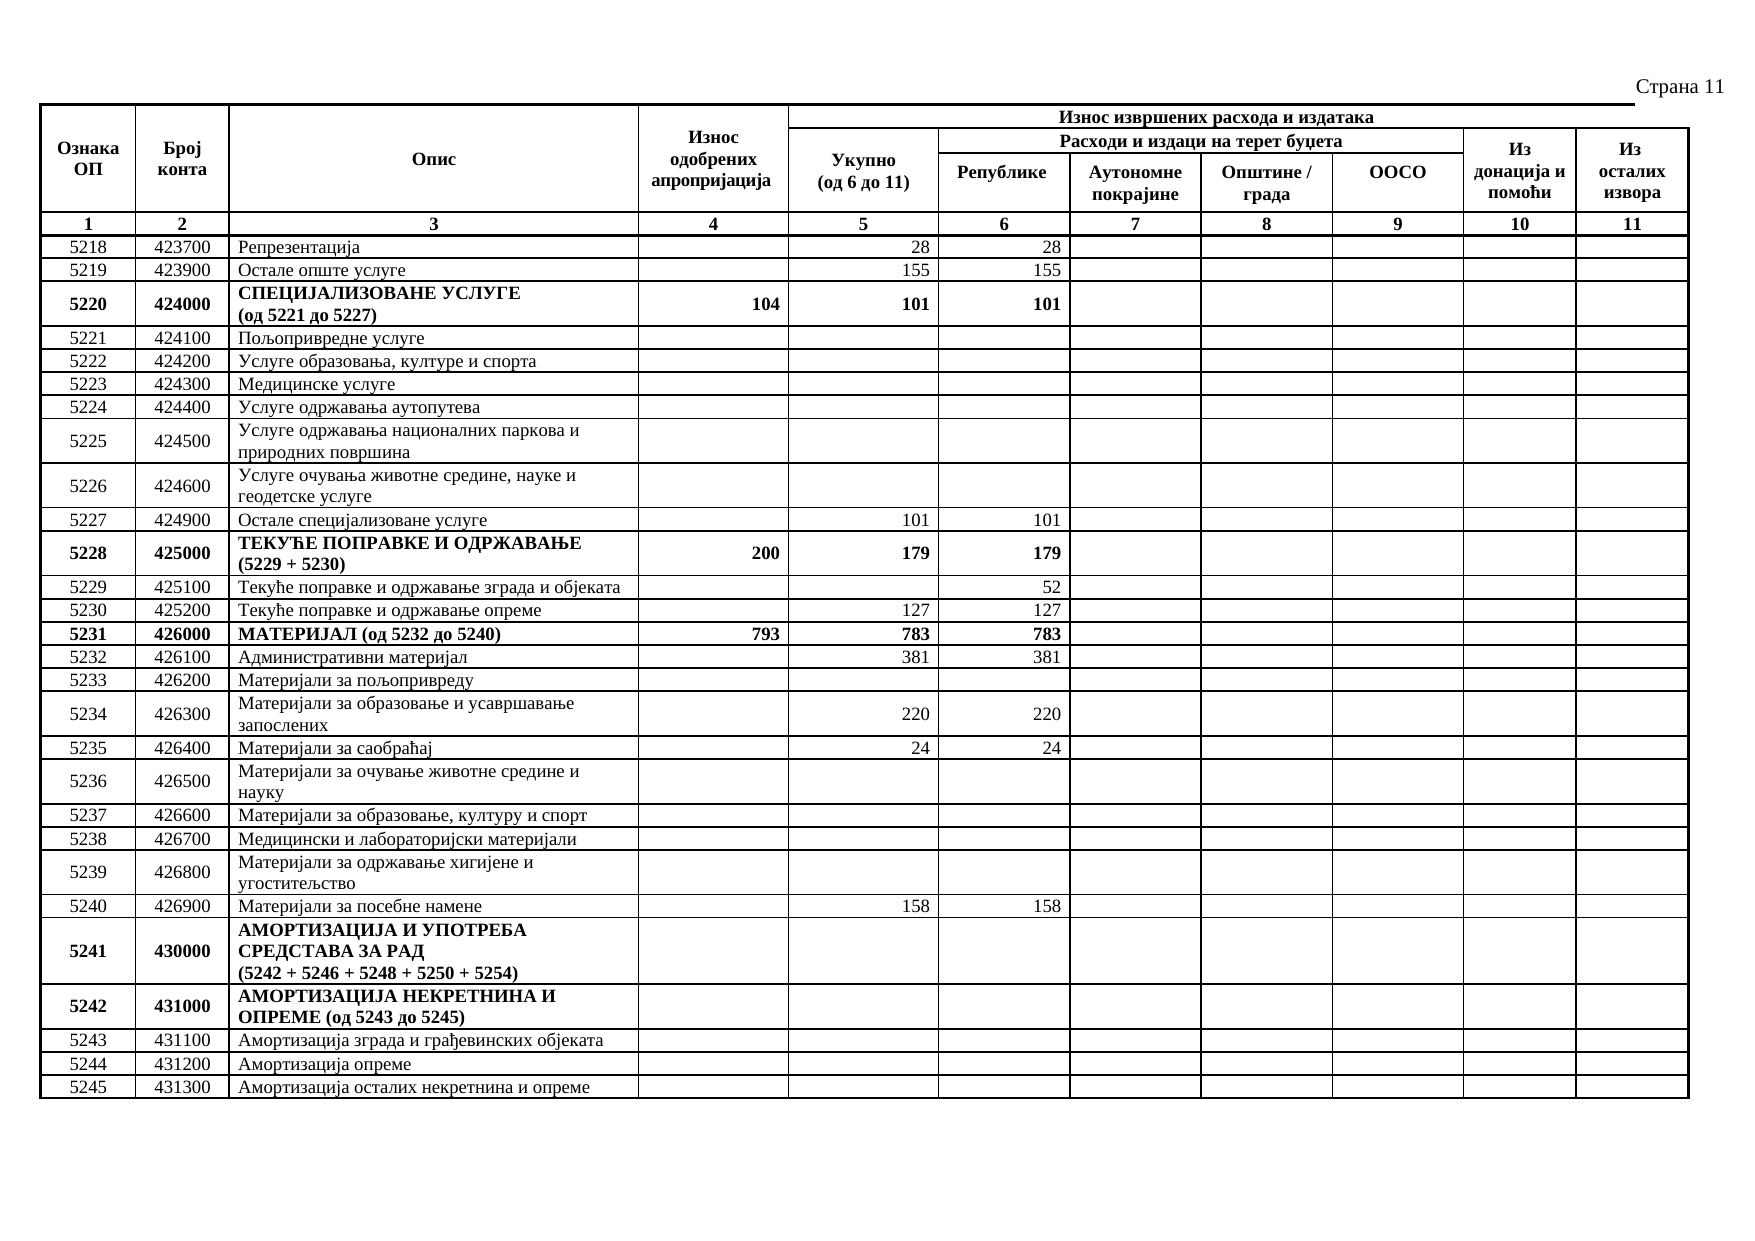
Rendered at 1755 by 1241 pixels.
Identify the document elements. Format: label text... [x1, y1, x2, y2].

table_cell Материјали за саобраћај [230, 737, 638, 758]
table_cell 200 [639, 532, 788, 575]
table_cell 5238 [42, 828, 135, 849]
table_cell [939, 327, 1069, 348]
table_cell 5236 [42, 760, 135, 803]
table_cell [1464, 623, 1575, 644]
table_cell Остале опште услуге [230, 259, 638, 280]
table_cell 426700 [136, 828, 228, 849]
table_cell [1202, 1030, 1332, 1051]
table_cell [1333, 600, 1463, 621]
table_cell [1464, 259, 1575, 280]
table_cell Амортизација опреме [230, 1053, 638, 1074]
table_cell [639, 1076, 788, 1097]
table_cell [1464, 669, 1575, 690]
table_cell 5225 [42, 419, 135, 462]
table_cell [1333, 396, 1463, 417]
table_cell 783 [939, 623, 1069, 644]
table_cell 5220 [42, 282, 135, 325]
table_cell [1464, 327, 1575, 348]
table_cell [1464, 851, 1575, 894]
table_cell [639, 419, 788, 462]
table_cell [1464, 508, 1575, 530]
table_cell 381 [789, 646, 938, 667]
table_cell [1333, 327, 1463, 348]
table_cell [1577, 282, 1687, 325]
table_cell [639, 396, 788, 417]
table_cell [1333, 419, 1463, 462]
table_cell [1464, 1076, 1575, 1097]
table_cell [1202, 1076, 1332, 1097]
table_cell [1333, 669, 1463, 690]
table_cell 5237 [42, 805, 135, 826]
table_cell [1202, 985, 1332, 1028]
table_cell [789, 373, 938, 394]
table_cell АМОРТИЗАЦИЈА НЕКРЕТНИНА И ОПРЕМЕ (од 5243 до 5245) [230, 985, 638, 1028]
table_cell [639, 646, 788, 667]
table_cell 423700 [136, 237, 228, 257]
table_cell [939, 669, 1069, 690]
table_cell [1202, 282, 1332, 325]
table_cell Републике [939, 154, 1069, 211]
table_cell 8 [1202, 213, 1332, 234]
table_cell [1333, 350, 1463, 371]
table_cell [1071, 1030, 1200, 1051]
table_cell 5233 [42, 669, 135, 690]
table_cell [1464, 396, 1575, 417]
table_cell [1071, 373, 1200, 394]
table_cell [1202, 600, 1332, 621]
table_cell [639, 237, 788, 257]
table_cell [1333, 918, 1463, 983]
table_cell 101 [789, 508, 938, 530]
table_cell 5223 [42, 373, 135, 394]
table_cell [1071, 282, 1200, 325]
table_header Број конта [136, 106, 228, 211]
table_cell [789, 1076, 938, 1097]
table_cell [1577, 259, 1687, 280]
table_cell 426000 [136, 623, 228, 644]
table_cell Материјали за пољопривреду [230, 669, 638, 690]
table_cell 5227 [42, 508, 135, 530]
table_cell [789, 1030, 938, 1051]
table_cell [789, 669, 938, 690]
table_cell [1071, 985, 1200, 1028]
table_cell Услуге очувања животне средине, науке и геодетске услуге [230, 464, 638, 507]
table_cell [1333, 282, 1463, 325]
table_cell 4 [639, 213, 788, 234]
table_cell [1333, 646, 1463, 667]
table_cell [1333, 895, 1463, 917]
table_cell [1333, 623, 1463, 644]
table_cell 5230 [42, 600, 135, 621]
table_cell [1333, 508, 1463, 530]
table_cell Услуге одржавања аутопутева [230, 396, 638, 417]
table_cell 5228 [42, 532, 135, 575]
table_cell [639, 918, 788, 983]
table_cell 101 [939, 282, 1069, 325]
table_cell [1577, 851, 1687, 894]
table_cell [1333, 737, 1463, 758]
table_cell 220 [789, 692, 938, 735]
table_cell Укупно (од 6 до 11) [789, 129, 938, 211]
table_cell 431100 [136, 1030, 228, 1051]
table_cell [1464, 350, 1575, 371]
table_cell [639, 259, 788, 280]
table_cell [1202, 760, 1332, 803]
table_cell [1071, 259, 1200, 280]
table_cell 101 [789, 282, 938, 325]
table_cell [1464, 1053, 1575, 1074]
table_cell [1577, 737, 1687, 758]
table_cell [1071, 419, 1200, 462]
table_cell [1071, 600, 1200, 621]
table_cell [1577, 350, 1687, 371]
table_cell 5240 [42, 895, 135, 917]
table_cell [1071, 895, 1200, 917]
table_cell 424900 [136, 508, 228, 530]
table_cell [1577, 600, 1687, 621]
table_cell Текуће поправке и одржавање зграда и објеката [230, 576, 638, 598]
table_cell [939, 760, 1069, 803]
table_cell Материјали за образовање и усавршавање запослених [230, 692, 638, 735]
table_cell Пољопривредне услуге [230, 327, 638, 348]
table_cell [789, 985, 938, 1028]
table_cell [1071, 237, 1200, 257]
table_cell [1202, 464, 1332, 507]
table_cell [1202, 419, 1332, 462]
table_cell Административни материјал [230, 646, 638, 667]
table_cell 430000 [136, 918, 228, 983]
table_cell [1071, 1053, 1200, 1074]
table_header Ознака ОП [42, 106, 135, 211]
table_cell [639, 692, 788, 735]
table_cell 220 [939, 692, 1069, 735]
table_cell [939, 1030, 1069, 1051]
table_header Износ одобрених апропријација [639, 106, 788, 211]
table_cell [1577, 895, 1687, 917]
table_cell 424500 [136, 419, 228, 462]
table_cell [789, 828, 938, 849]
table_cell [1464, 760, 1575, 803]
table_header Опис [230, 106, 638, 211]
table_cell [1333, 805, 1463, 826]
table_cell 179 [789, 532, 938, 575]
table_cell [639, 895, 788, 917]
table_cell [1577, 1053, 1687, 1074]
table_cell Расходи и издаци на терет буџета [939, 129, 1463, 152]
table_cell [639, 985, 788, 1028]
table_cell [1202, 805, 1332, 826]
table_cell [1202, 373, 1332, 394]
table_cell [639, 350, 788, 371]
table_cell 425100 [136, 576, 228, 598]
table_cell 5244 [42, 1053, 135, 1074]
table_cell [1464, 237, 1575, 257]
table_cell [1577, 918, 1687, 983]
table_cell 5239 [42, 851, 135, 894]
table_cell [789, 350, 938, 371]
table_cell [639, 464, 788, 507]
table_cell 426400 [136, 737, 228, 758]
table_cell [789, 464, 938, 507]
table_cell ТЕКУЋЕ ПОПРАВКЕ И ОДРЖАВАЊЕ (5229 + 5230) [230, 532, 638, 575]
table_cell [789, 760, 938, 803]
table_cell [1577, 373, 1687, 394]
table_cell [1202, 895, 1332, 917]
table_cell 426600 [136, 805, 228, 826]
table_cell [1577, 760, 1687, 803]
table_cell [1202, 918, 1332, 983]
table_cell 426100 [136, 646, 228, 667]
table_cell [639, 737, 788, 758]
table_cell 5229 [42, 576, 135, 598]
table_cell 155 [789, 259, 938, 280]
table_cell [1202, 327, 1332, 348]
table_cell Текуће поправке и одржавање опреме [230, 600, 638, 621]
table_cell 155 [939, 259, 1069, 280]
table_cell [1202, 692, 1332, 735]
table_cell [1333, 828, 1463, 849]
table_cell 431200 [136, 1053, 228, 1074]
table_cell Медицински и лабораторијски материјали [230, 828, 638, 849]
table_cell [639, 1053, 788, 1074]
table_cell [1202, 851, 1332, 894]
table_cell [1464, 1030, 1575, 1051]
table_cell [1577, 623, 1687, 644]
table_cell 424300 [136, 373, 228, 394]
table_cell 431300 [136, 1076, 228, 1097]
table_cell 424200 [136, 350, 228, 371]
table_cell 28 [939, 237, 1069, 257]
table_cell [939, 828, 1069, 849]
table_cell Амортизација осталих некретнина и опреме [230, 1076, 638, 1097]
table_cell Материјали за одржавање хигијене и угоститељство [230, 851, 638, 894]
table_cell [1071, 760, 1200, 803]
table_cell [1071, 828, 1200, 849]
table_cell [1071, 350, 1200, 371]
table_cell [1202, 646, 1332, 667]
table_cell 424100 [136, 327, 228, 348]
table_cell 3 [230, 213, 638, 234]
table_cell 179 [939, 532, 1069, 575]
table_cell [1577, 669, 1687, 690]
table_cell [1577, 396, 1687, 417]
table_cell 424600 [136, 464, 228, 507]
table_cell [1071, 737, 1200, 758]
table_cell [939, 350, 1069, 371]
table_cell 101 [939, 508, 1069, 530]
table_cell [1071, 396, 1200, 417]
table_cell 5221 [42, 327, 135, 348]
table_cell [1202, 1053, 1332, 1074]
table_cell [1071, 464, 1200, 507]
table_cell Репрезентација [230, 237, 638, 257]
table_cell [789, 576, 938, 598]
table_cell [639, 805, 788, 826]
table_cell 425200 [136, 600, 228, 621]
table_cell [789, 918, 938, 983]
table_cell [1333, 1076, 1463, 1097]
table_cell 425000 [136, 532, 228, 575]
table_cell [1464, 419, 1575, 462]
table_cell [1577, 508, 1687, 530]
table_cell [1577, 532, 1687, 575]
table_cell [1071, 646, 1200, 667]
table_cell СПЕЦИЈАЛИЗОВАНЕ УСЛУГЕ (од 5221 до 5227) [230, 282, 638, 325]
table_cell [1464, 805, 1575, 826]
table_cell 5232 [42, 646, 135, 667]
table_cell [1071, 669, 1200, 690]
table_cell [1202, 669, 1332, 690]
table_cell [1464, 737, 1575, 758]
table_cell ООСО [1333, 154, 1463, 211]
table_cell [1071, 623, 1200, 644]
table_cell 5243 [42, 1030, 135, 1051]
table_cell [1071, 692, 1200, 735]
table_cell 1 [42, 213, 135, 234]
table_cell [1333, 985, 1463, 1028]
table_cell 127 [939, 600, 1069, 621]
table_cell 6 [939, 213, 1069, 234]
table_cell [1577, 327, 1687, 348]
table_cell Остале специјализоване услуге [230, 508, 638, 530]
table_cell [1202, 237, 1332, 257]
table_cell [1202, 532, 1332, 575]
table_cell 24 [789, 737, 938, 758]
table_cell [789, 805, 938, 826]
table_cell [1333, 692, 1463, 735]
table_cell Услуге образовања, културе и спорта [230, 350, 638, 371]
table_cell 5235 [42, 737, 135, 758]
table_cell 426300 [136, 692, 228, 735]
table_cell [1071, 327, 1200, 348]
table_cell [1464, 282, 1575, 325]
table_cell [1333, 1053, 1463, 1074]
table_cell [939, 464, 1069, 507]
table_cell 7 [1071, 213, 1200, 234]
table_cell 9 [1333, 213, 1463, 234]
table_cell [1333, 532, 1463, 575]
table_cell Материјали за посебне намене [230, 895, 638, 917]
table_cell 127 [789, 600, 938, 621]
table_cell [1577, 464, 1687, 507]
table_cell [1464, 828, 1575, 849]
table_cell [639, 327, 788, 348]
table_cell [789, 396, 938, 417]
table_cell [1464, 600, 1575, 621]
table_cell 426900 [136, 895, 228, 917]
table_cell 5226 [42, 464, 135, 507]
table_cell 424400 [136, 396, 228, 417]
table_cell [1202, 576, 1332, 598]
table_cell 10 [1464, 213, 1575, 234]
table_cell 158 [789, 895, 938, 917]
table_cell 426800 [136, 851, 228, 894]
table_cell [1071, 576, 1200, 598]
table_cell [939, 396, 1069, 417]
table_cell 5 [789, 213, 938, 234]
table_cell [1577, 805, 1687, 826]
table_cell [639, 508, 788, 530]
table_cell [1577, 646, 1687, 667]
table_cell Из донација и помоћи [1464, 129, 1575, 211]
table_cell Из осталих извора [1577, 129, 1687, 211]
table_cell [639, 669, 788, 690]
table_cell [939, 419, 1069, 462]
table_cell [1333, 851, 1463, 894]
table_cell 104 [639, 282, 788, 325]
table_cell 5242 [42, 985, 135, 1028]
table_cell 5231 [42, 623, 135, 644]
table_cell [789, 851, 938, 894]
table_cell [639, 760, 788, 803]
table_cell [939, 1053, 1069, 1074]
table_header Износ извршених расхода и издатака [789, 106, 1635, 127]
table_cell [1071, 805, 1200, 826]
table_cell [1577, 1030, 1687, 1051]
table_cell [1071, 851, 1200, 894]
table_cell Услуге одржавања националних паркова и природних површина [230, 419, 638, 462]
table_cell [1577, 419, 1687, 462]
table_cell [639, 576, 788, 598]
table_cell [939, 918, 1069, 983]
table_cell 424000 [136, 282, 228, 325]
table_cell 5234 [42, 692, 135, 735]
table_cell [789, 419, 938, 462]
table_cell 5224 [42, 396, 135, 417]
table_cell [1577, 985, 1687, 1028]
table_cell [1577, 1076, 1687, 1097]
table_cell [1071, 918, 1200, 983]
table_cell [1071, 508, 1200, 530]
table_cell [639, 600, 788, 621]
table_cell [1464, 985, 1575, 1028]
table_cell 28 [789, 237, 938, 257]
table_cell 426500 [136, 760, 228, 803]
table_cell [1333, 373, 1463, 394]
table_cell [939, 985, 1069, 1028]
table_cell 11 [1577, 213, 1687, 234]
table_cell Медицинске услуге [230, 373, 638, 394]
table_cell [1577, 828, 1687, 849]
table_cell [1464, 532, 1575, 575]
table_cell [639, 851, 788, 894]
table_cell [1071, 532, 1200, 575]
table_cell [1202, 508, 1332, 530]
table_cell 423900 [136, 259, 228, 280]
table_cell [939, 1076, 1069, 1097]
table_cell [1202, 396, 1332, 417]
table_cell [1464, 895, 1575, 917]
table_cell [639, 828, 788, 849]
table_cell [1333, 760, 1463, 803]
table_cell 426200 [136, 669, 228, 690]
table_cell 2 [136, 213, 228, 234]
table_cell Материјали за очување животне средине и науку [230, 760, 638, 803]
table_cell [1333, 1030, 1463, 1051]
table_cell [1577, 692, 1687, 735]
table_cell [1202, 350, 1332, 371]
table_cell [639, 373, 788, 394]
table_cell [1577, 576, 1687, 598]
table_cell 5222 [42, 350, 135, 371]
table_cell [789, 1053, 938, 1074]
table_cell Аутономне покрајине [1071, 154, 1200, 211]
table_cell МАТЕРИЈАЛ (од 5232 до 5240) [230, 623, 638, 644]
table_cell [1464, 692, 1575, 735]
table_cell [1333, 259, 1463, 280]
table_cell [1333, 576, 1463, 598]
table_cell 5245 [42, 1076, 135, 1097]
table_cell 5219 [42, 259, 135, 280]
table_cell 158 [939, 895, 1069, 917]
table_cell [939, 805, 1069, 826]
table_cell [1333, 464, 1463, 507]
table_cell Материјали за образовање, културу и спорт [230, 805, 638, 826]
table_cell Општине / града [1202, 154, 1332, 211]
table_cell [1202, 623, 1332, 644]
table_cell [939, 373, 1069, 394]
table_cell 52 [939, 576, 1069, 598]
table_cell [1202, 828, 1332, 849]
table_cell [1202, 259, 1332, 280]
table_cell [1577, 237, 1687, 257]
table_cell [1464, 373, 1575, 394]
table_cell 793 [639, 623, 788, 644]
table_cell 5241 [42, 918, 135, 983]
table_cell [1202, 737, 1332, 758]
table_cell [639, 1030, 788, 1051]
table_cell 381 [939, 646, 1069, 667]
table_cell [1464, 576, 1575, 598]
table_cell 24 [939, 737, 1069, 758]
table_cell [1464, 464, 1575, 507]
table_cell [939, 851, 1069, 894]
table_cell АМОРТИЗАЦИЈА И УПОТРЕБА СРЕДСТАВА ЗА РАД (5242 + 5246 + 5248 + 5250 + 5254) [230, 918, 638, 983]
table_cell [1464, 918, 1575, 983]
table_cell [1464, 646, 1575, 667]
table_cell 431000 [136, 985, 228, 1028]
table_cell [1071, 1076, 1200, 1097]
table_cell [789, 327, 938, 348]
table_cell [1333, 237, 1463, 257]
table_cell Амортизација зграда и грађевинскиx објеката [230, 1030, 638, 1051]
table_cell 783 [789, 623, 938, 644]
table_cell 5218 [42, 237, 135, 257]
